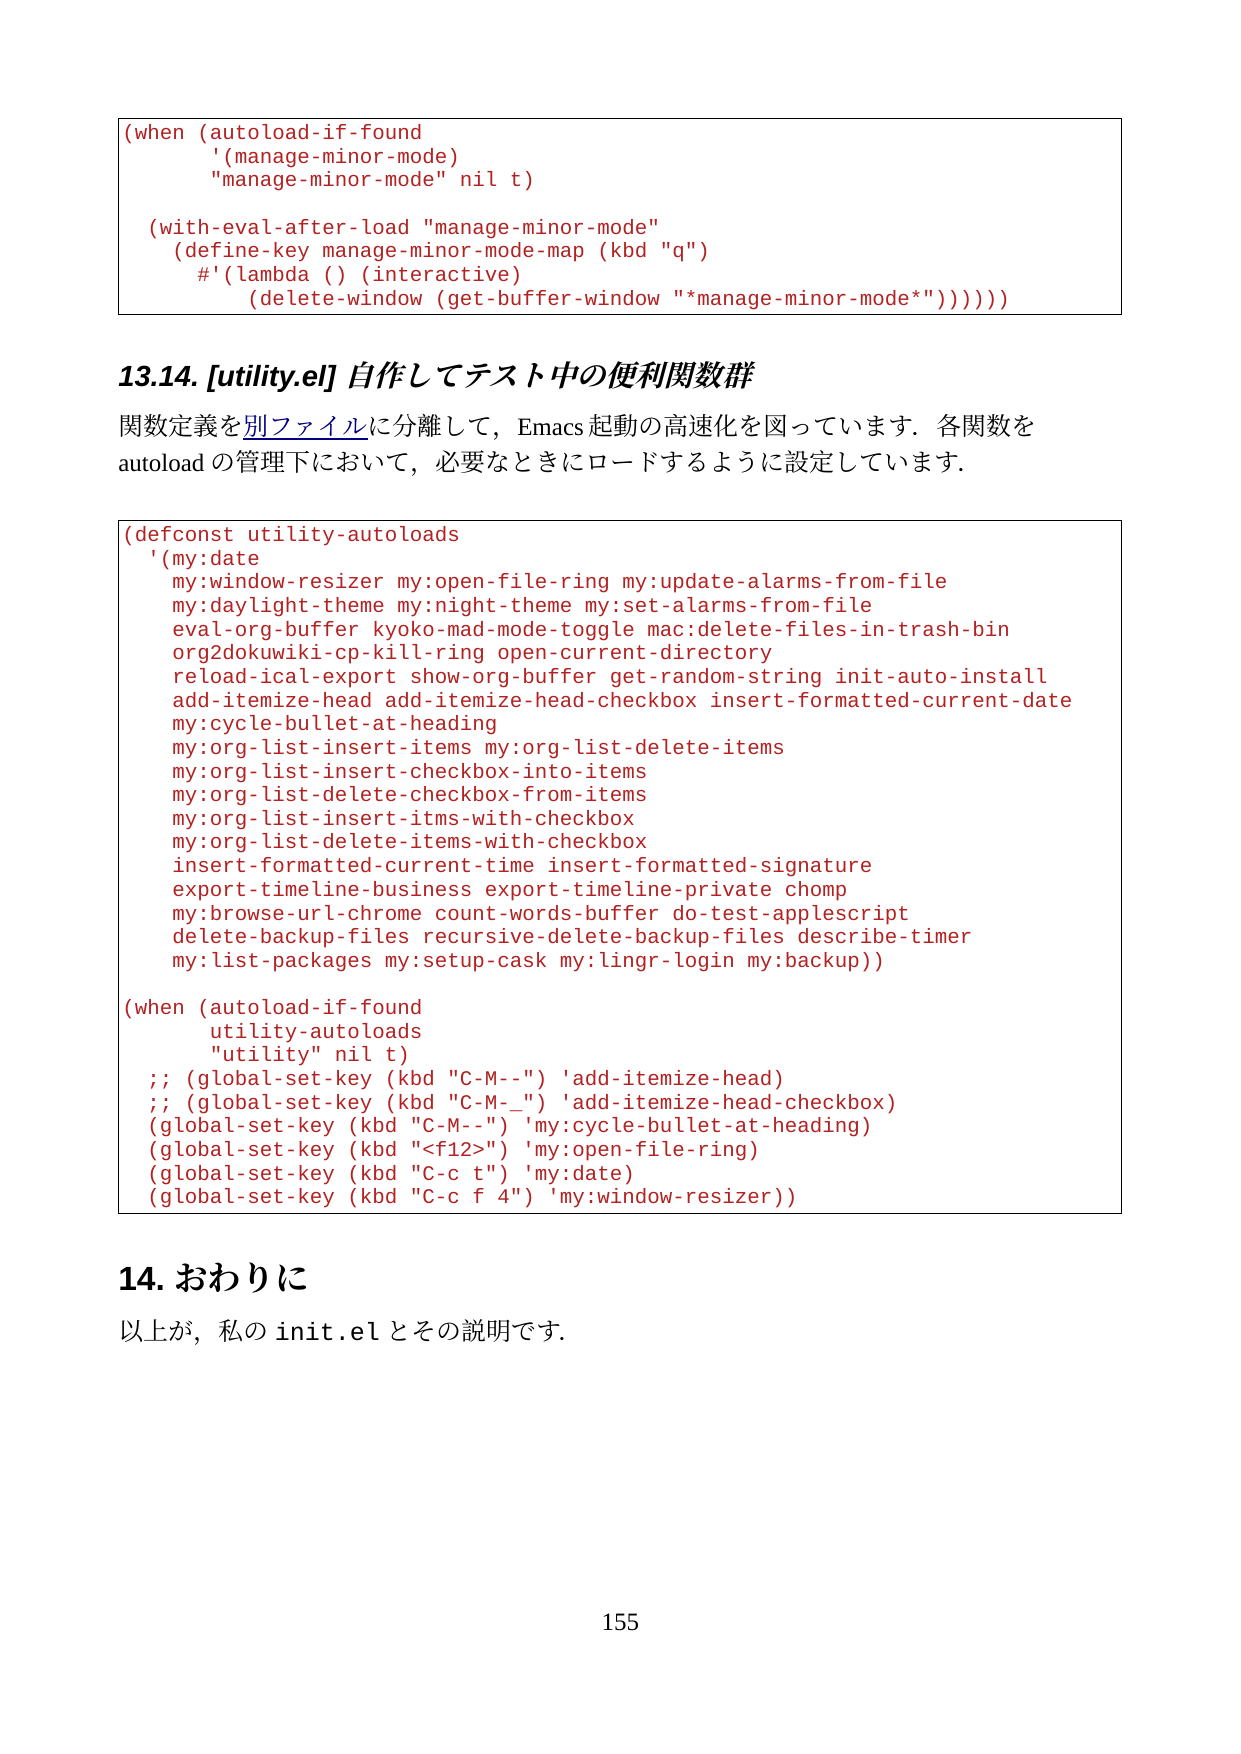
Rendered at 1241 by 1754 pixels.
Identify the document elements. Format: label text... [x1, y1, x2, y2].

text ;; (global-set-key (kbd "C-M-_") 'add-itemize-head-checkbox) [119, 1088, 1121, 1111]
text my:org-list-delete-checkbox-from-items [119, 780, 1121, 804]
text '(my:date [119, 544, 1121, 567]
text export-timeline-business export-timeline-private chomp [119, 875, 1121, 898]
text reload-ical-export show-org-buffer get-random-string init-auto-install [119, 662, 1121, 686]
text (global-set-key (kbd "C-M--") 'my:cycle-bullet-at-heading) [119, 1111, 1121, 1135]
text my:daylight-theme my:night-theme my:set-alarms-from-file [119, 591, 1121, 615]
text 以上が，私の init.el とその説明です． [118, 1312, 1122, 1377]
text #'(lambda () (interactive) [119, 260, 1121, 284]
text (delete-window (get-buffer-window "*manage-minor-mode*")))))) [119, 284, 1121, 314]
text my:cycle-bullet-at-heading [119, 709, 1121, 733]
text (global-set-key (kbd "C-c t") 'my:date) [119, 1159, 1121, 1182]
text eval-org-buffer kyoko-mad-mode-toggle mac:delete-files-in-trash-bin [119, 615, 1121, 638]
text utility-autoloads [119, 1017, 1121, 1040]
text '(manage-minor-mode) [119, 142, 1121, 165]
text (global-set-key (kbd "C-c f 4") 'my:window-resizer)) [119, 1182, 1121, 1213]
text (when (autoload-if-found [119, 119, 1121, 142]
text my:org-list-insert-items my:org-list-delete-items [119, 733, 1121, 757]
text "utility" nil t) [119, 1040, 1121, 1064]
text (global-set-key (kbd "<f12>") 'my:open-file-ring) [119, 1135, 1121, 1159]
text (defconst utility-autoloads [119, 521, 1121, 544]
text (when (autoload-if-found [119, 993, 1121, 1017]
text my:list-packages my:setup-cask my:lingr-login my:backup)) [119, 946, 1121, 969]
text my:org-list-delete-items-with-checkbox [119, 828, 1121, 851]
text add-itemize-head add-itemize-head-checkbox insert-formatted-current-date [119, 686, 1121, 709]
subtitle おわりに [118, 1251, 1122, 1299]
subtitle [utility.el] 自作してテスト中の便利関数群 [118, 353, 1122, 394]
text my:window-resizer my:open-file-ring my:update-alarms-from-file [119, 567, 1121, 591]
text org2dokuwiki-cp-kill-ring open-current-directory [119, 638, 1121, 662]
text 関数定義を別ファイルに分離して，Emacs起動の高速化を図っています．各関数を autoload の管理下において，必要なときにロードするように設定しています． [118, 407, 1122, 508]
text ;; (global-set-key (kbd "C-M--") 'add-itemize-head) [119, 1064, 1121, 1088]
text my:org-list-insert-checkbox-into-items [119, 757, 1121, 780]
text (define-key manage-minor-mode-map (kbd "q") [119, 236, 1121, 260]
text "manage-minor-mode" nil t) [119, 165, 1121, 189]
text insert-formatted-current-time insert-formatted-signature [119, 851, 1121, 875]
text my:org-list-insert-itms-with-checkbox [119, 804, 1121, 828]
text delete-backup-files recursive-delete-backup-files describe-timer [119, 922, 1121, 946]
text (with-eval-after-load "manage-minor-mode" [119, 213, 1121, 236]
text my:browse-url-chrome count-words-buffer do-test-applescript [119, 898, 1121, 922]
